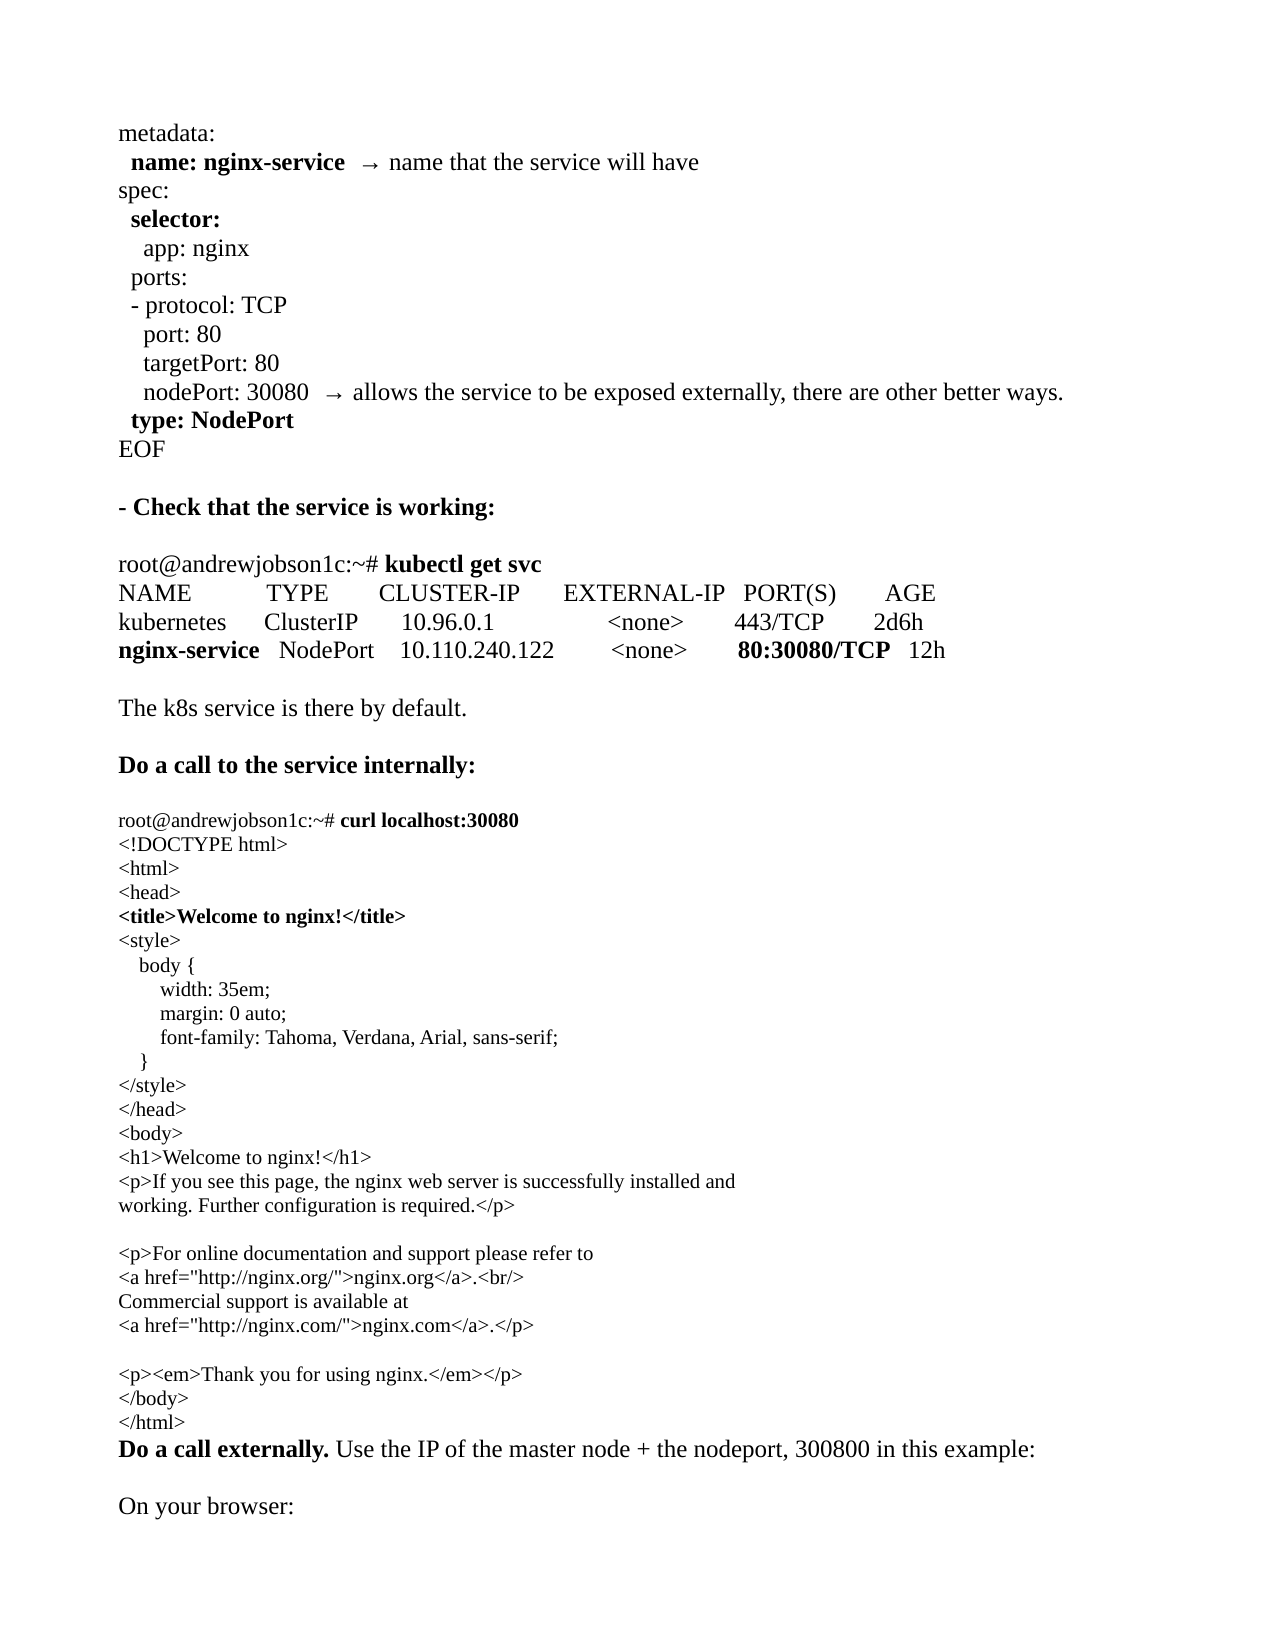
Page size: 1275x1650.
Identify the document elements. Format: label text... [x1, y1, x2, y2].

text selector: [118, 204, 1157, 233]
text - Check that the service is working: [118, 492, 1157, 521]
text <style> [118, 928, 1157, 952]
text <body> [118, 1121, 1157, 1145]
text kubernetes ClusterIP 10.96.0.1 <none> 443/TCP 2d6h [118, 607, 1157, 636]
text <p>If you see this page, the nginx web server is successfully installed and [118, 1169, 1157, 1193]
text Do a call externally. Use the IP of the master node + the nodeport, 300800 in this example: [118, 1434, 1157, 1462]
text </body> [118, 1386, 1157, 1410]
text working. Further configuration is required.</p> [118, 1193, 1157, 1217]
text nginx-service NodePort 10.110.240.122 <none> 80:30080/TCP 12h [118, 636, 1157, 664]
text The k8s service is there by default. [118, 693, 1157, 722]
text root@andrewjobson1c:~# curl localhost:30080 [118, 808, 1157, 832]
text <a href="http://nginx.com/">nginx.com</a>.</p> [118, 1313, 1157, 1337]
text type: NodePort [118, 406, 1157, 434]
text metadata: [118, 118, 1157, 147]
text name: nginx-service → name that the service will have [118, 147, 1157, 176]
text app: nginx [118, 233, 1157, 262]
text <p>For online documentation and support please refer to [118, 1241, 1157, 1265]
text Do a call to the service internally: [118, 751, 1157, 779]
text } [118, 1049, 1157, 1073]
text root@andrewjobson1c:~# kubectl get svc [118, 549, 1157, 578]
text </head> [118, 1097, 1157, 1121]
text <html> [118, 856, 1157, 880]
text nodePort: 30080 → allows the service to be exposed externally, there are other better ways. [118, 377, 1157, 406]
text font-family: Tahoma, Verdana, Arial, sans-serif; [118, 1025, 1157, 1049]
text ports: [118, 262, 1157, 291]
text NAME TYPE CLUSTER-IP EXTERNAL-IP PORT(S) AGE [118, 578, 1157, 607]
text spec: [118, 176, 1157, 204]
text On your browser: [118, 1491, 1157, 1520]
text </html> [118, 1410, 1157, 1434]
text <h1>Welcome to nginx!</h1> [118, 1145, 1157, 1169]
text Commercial support is available at [118, 1289, 1157, 1313]
text port: 80 [118, 319, 1157, 348]
text <!DOCTYPE html> [118, 832, 1157, 856]
text <a href="http://nginx.org/">nginx.org</a>.<br/> [118, 1265, 1157, 1289]
text <title>Welcome to nginx!</title> [118, 904, 1157, 928]
text body { [118, 952, 1157, 977]
text </style> [118, 1073, 1157, 1097]
text EOF [118, 434, 1157, 463]
text width: 35em; [118, 977, 1157, 1001]
text - protocol: TCP [118, 291, 1157, 319]
text margin: 0 auto; [118, 1001, 1157, 1025]
text <p><em>Thank you for using nginx.</em></p> [118, 1362, 1157, 1386]
text <head> [118, 880, 1157, 904]
text targetPort: 80 [118, 348, 1157, 377]
